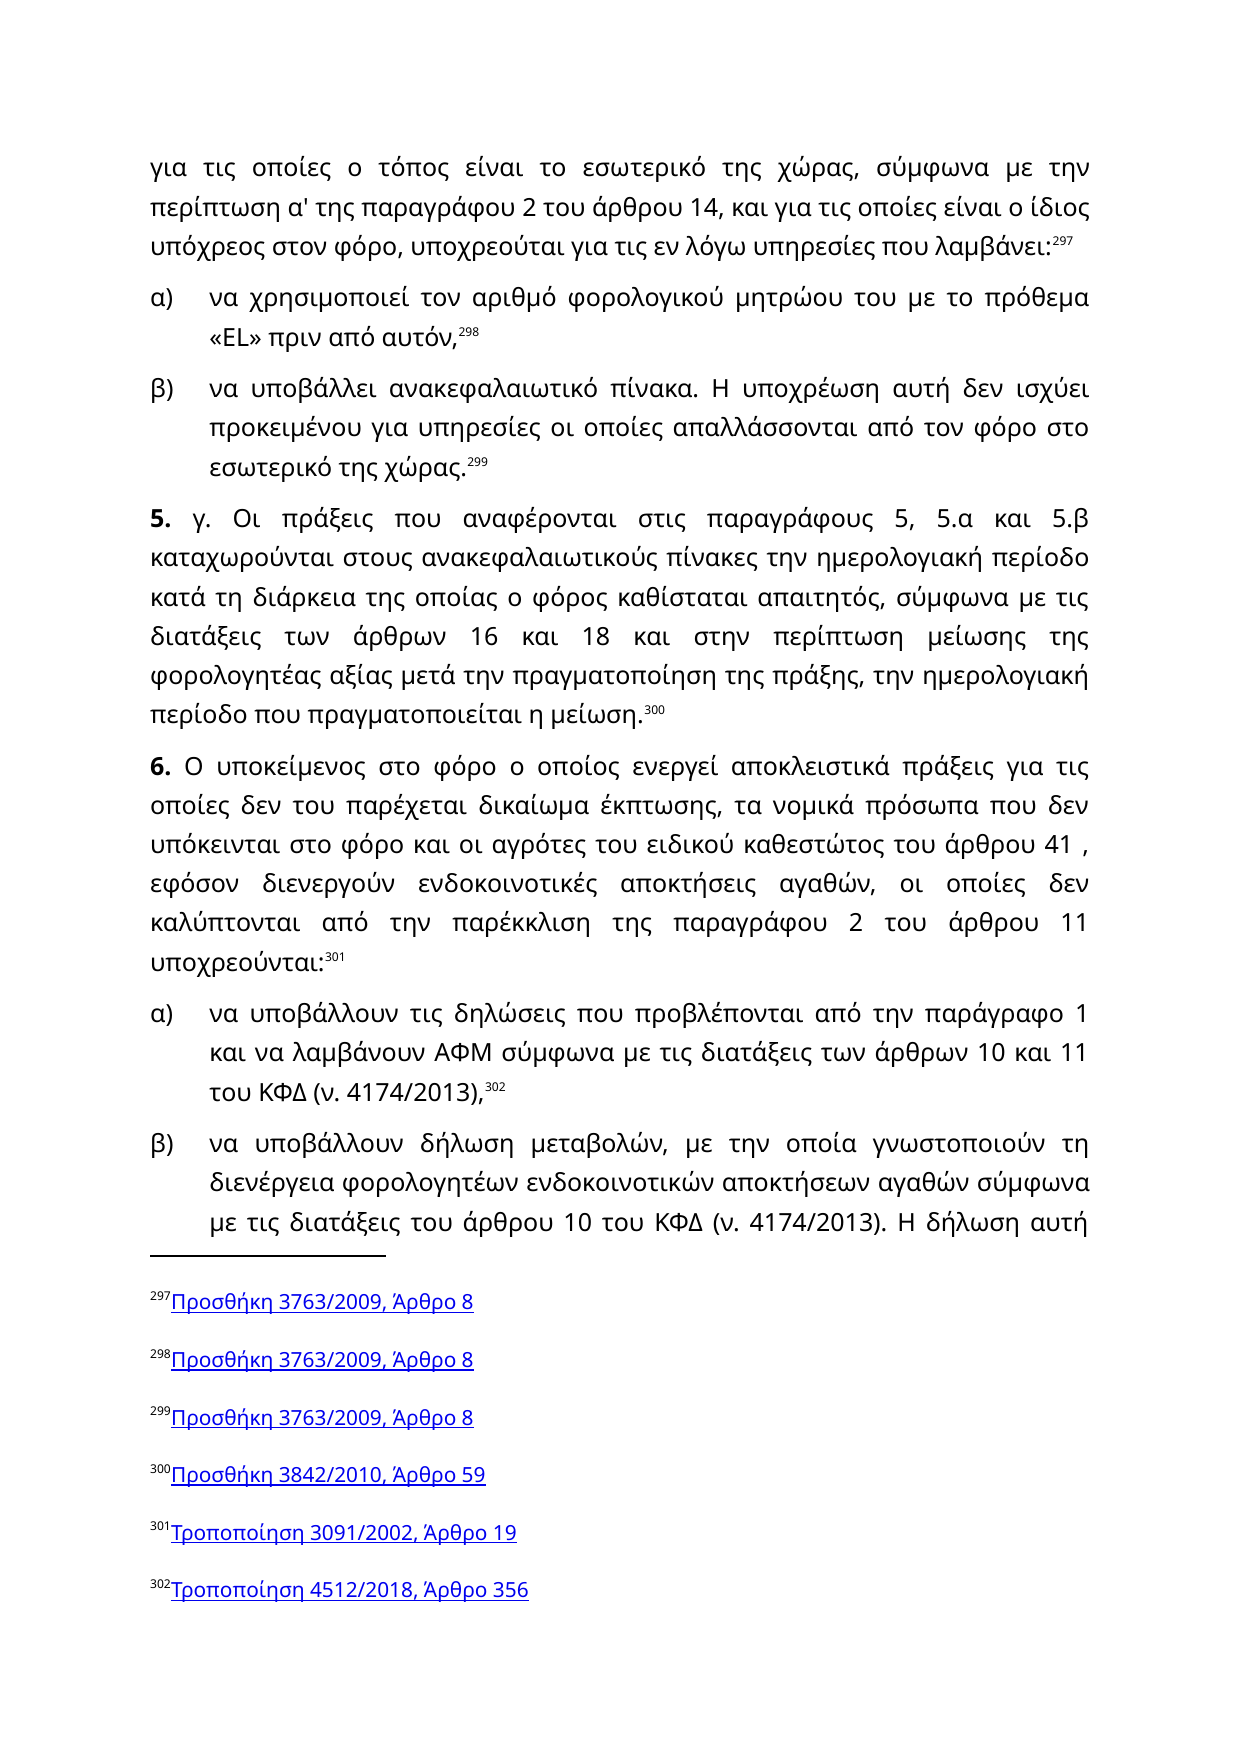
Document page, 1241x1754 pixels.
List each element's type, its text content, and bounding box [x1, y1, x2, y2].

text Τροποποίηση 4512/2018, Άρθρο 356 [150, 1576, 1090, 1604]
text 5. γ. Οι πράξεις που αναφέρονται στις παραγράφους 5, 5.α και 5.β καταχωρούνται στους ανακεφαλαιωτικούς πίνακες την ημερολογιακή περίοδο κατά τη διάρκεια της οποίας ο φόρος καθίσταται απαιτητός, σύμφωνα με τις διατάξεις των άρθρων 16 και 18 και στην περίπτωση μείωσης της φορολογητέας αξίας μετά την πραγματοποίηση της πράξης, την ημερολογιακή περίοδο που πραγματοποιείται η μείωση. [150, 501, 1090, 731]
text Προσθήκη 3763/2009, Άρθρο 8 [150, 1345, 1090, 1373]
text Προσθήκη 3763/2009, Άρθρο 8 [150, 1403, 1090, 1431]
list α) να υποβάλλουν τις δηλώσεις που προβλέπονται από την παράγραφο 1 και να λαμβάνουν ΑΦΜ σύμφωνα με τις διατάξεις των άρθρων 10 και 11 του ΚΦΔ (ν. 4174/2013), [150, 996, 1090, 1108]
list β) να υποβάλλουν δήλωση μεταβολών, με την οποία γνωστοποιούν τη διενέργεια φορολογητέων ενδοκοινοτικών αποκτήσεων αγαθών σύμφωνα με τις διατάξεις του άρθρου 10 του ΚΦΔ (ν. 4174/2013). Η δήλωση αυτή [150, 1126, 1090, 1238]
list α) να χρησιμοποιεί τον αριθμό φορολογικού μητρώου του με το πρόθεμα «EL» πριν από αυτόν, [150, 280, 1090, 353]
text Τροποποίηση 3091/2002, Άρθρο 19 [150, 1518, 1090, 1546]
text για τις οποίες ο τόπος είναι το εσω­τερικό της χώρας, σύμφωνα με την περίπτωση α' της παραγράφου 2 του άρθρου 14, και για τις οποίες είναι ο ίδιος υπόχρεος στον φόρο, υποχρεούται για τις εν λόγω υπηρεσίες που λαμβάνει: [150, 150, 1090, 262]
text Προσθήκη 3763/2009, Άρθρο 8 [150, 1287, 1090, 1316]
text 6. Ο υποκείμενος στο φόρο ο οποίος ενεργεί αποκλειστικά πράξεις για τις οποίες δεν του παρέχεται δικαίωμα έκπτωσης, τα νομικά πρόσωπα που δεν υπόκεινται στο φόρο και οι αγρότες του ειδικού καθεστώτος του άρθρου 41 , εφόσον διενεργούν ενδοκοινοτικές αποκτήσεις αγαθών, οι οποίες δεν καλύπτονται από την παρέκκλιση της παραγράφου 2 του άρθρου 11 υποχρεούνται: [150, 748, 1090, 978]
list β) να υποβάλλει ανακεφαλαιωτικό πίνακα. Η υποχρέωση αυτή δεν ισχύει προκειμένου για υπη­ρεσίες οι οποίες απαλλάσσονται από τον φόρο στο εσωτερικό της χώρας. [150, 371, 1090, 483]
text Προσθήκη 3842/2010, Άρθρο 59 [150, 1460, 1090, 1489]
